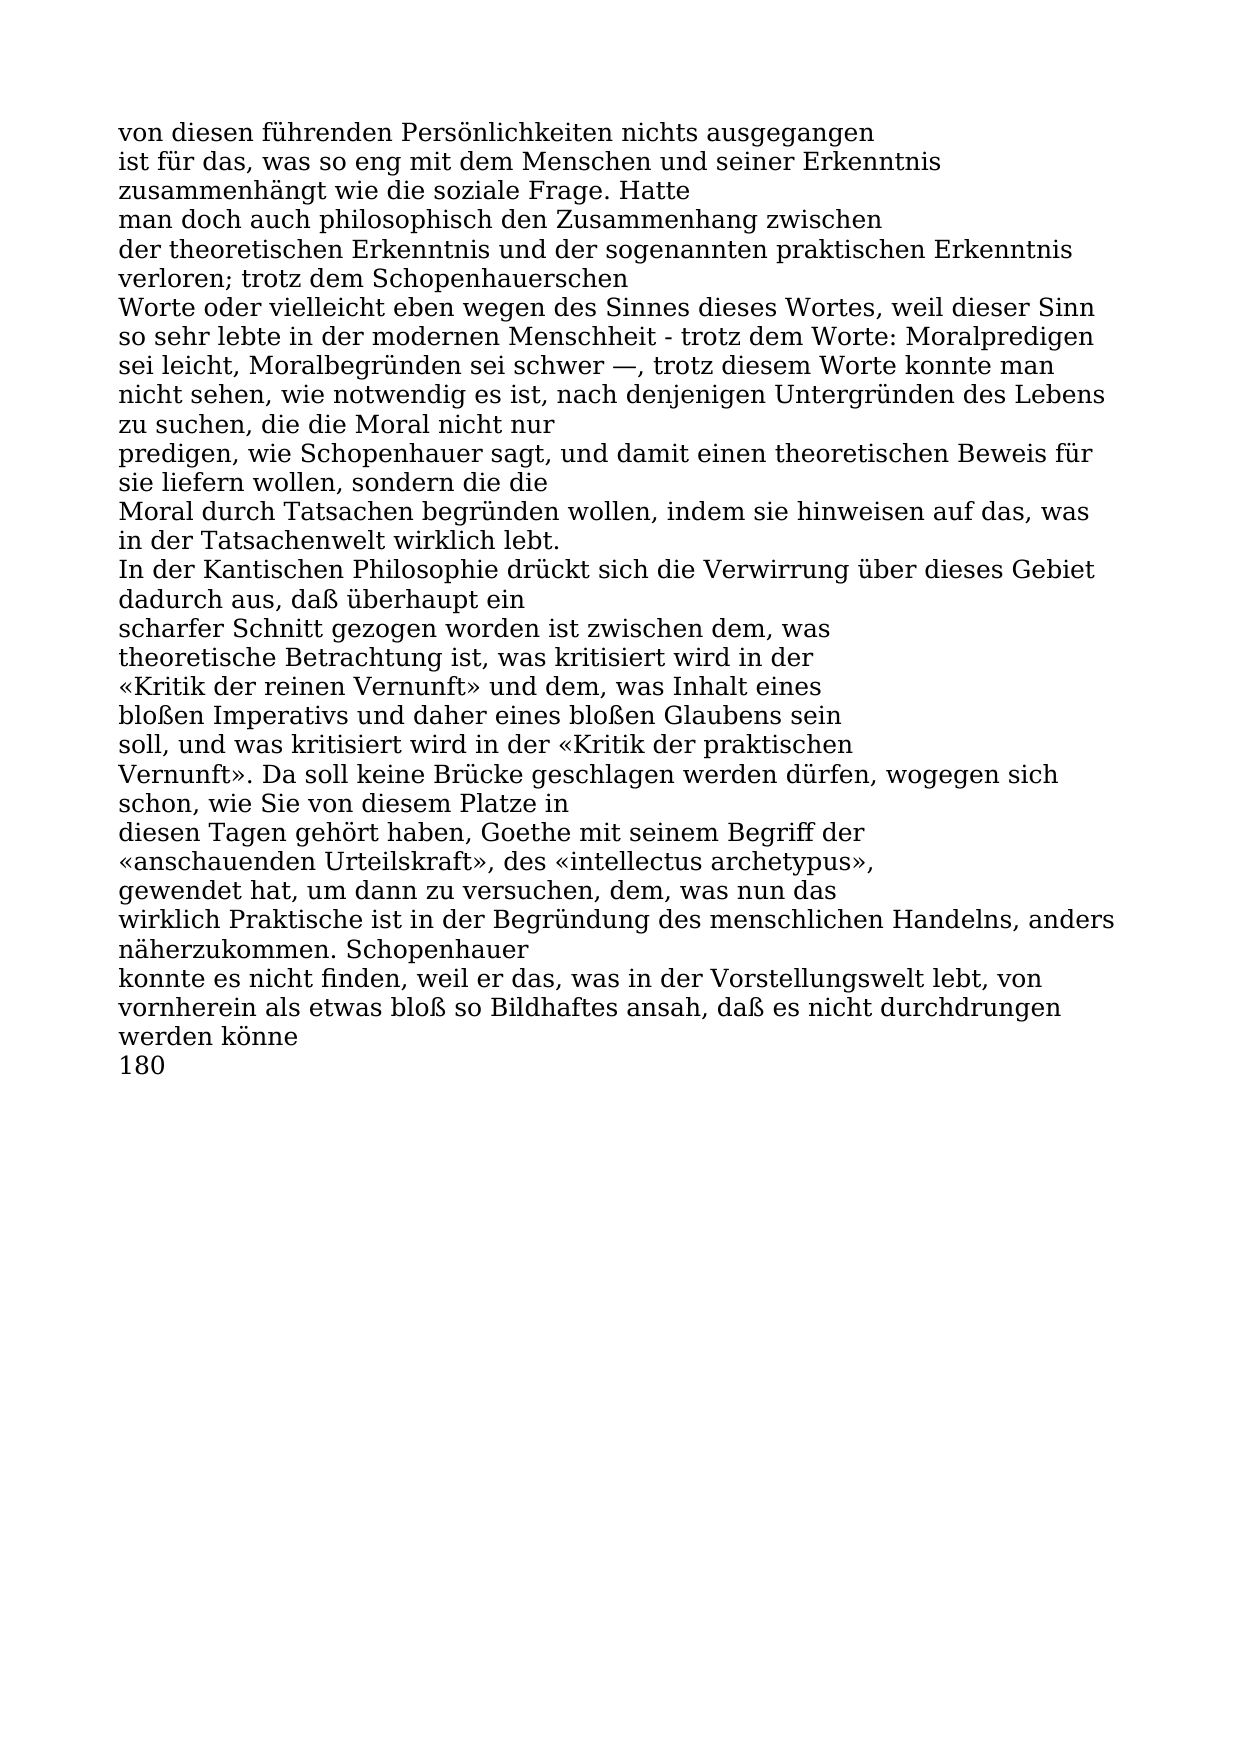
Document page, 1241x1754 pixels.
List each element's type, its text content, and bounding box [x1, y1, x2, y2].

text wirklich Praktische ist in der Begründung des menschlichen Handelns, anders näherzukommen. Schopenhauer [118, 906, 1122, 964]
text gewendet hat, um dann zu versuchen, dem, was nun das [118, 876, 1122, 906]
text scharfer Schnitt gezogen worden ist zwischen dem, was [118, 614, 1122, 643]
text soll, und was kritisiert wird in der «Kritik der praktischen [118, 731, 1122, 760]
text diesen Tagen gehört haben, Goethe mit seinem Begriff der [118, 818, 1122, 847]
text Worte oder vielleicht eben wegen des Sinnes dieses Wortes, weil dieser Sinn so sehr lebte in der modernen Menschheit - trotz dem Worte: Moralpredigen sei leicht, Moralbegründen sei schwer —, trotz diesem Worte konnte man [118, 293, 1122, 381]
text 180 [118, 1051, 1122, 1081]
text theoretische Betrachtung ist, was kritisiert wird in der [118, 643, 1122, 672]
text In der Kantischen Philosophie drückt sich die Verwirrung über dieses Gebiet dadurch aus, daß überhaupt ein [118, 556, 1122, 614]
text «Kritik der reinen Vernunft» und dem, was Inhalt eines [118, 672, 1122, 701]
text bloßen Imperativs und daher eines bloßen Glaubens sein [118, 701, 1122, 731]
text von diesen führenden Persönlichkeiten nichts ausgegangen [118, 118, 1122, 147]
text «anschauenden Urteilskraft», des «intellectus archetypus», [118, 847, 1122, 876]
text Vernunft». Da soll keine Brücke geschlagen werden dürfen, wogegen sich schon, wie Sie von diesem Platze in [118, 760, 1122, 818]
text ist für das, was so eng mit dem Menschen und seiner Erkenntnis zusammenhängt wie die soziale Frage. Hatte [118, 147, 1122, 206]
text der theoretischen Erkenntnis und der sogenannten praktischen Erkenntnis verloren; trotz dem Schopenhauerschen [118, 235, 1122, 293]
text nicht sehen, wie notwendig es ist, nach denjenigen Untergründen des Lebens zu suchen, die die Moral nicht nur [118, 381, 1122, 439]
text man doch auch philosophisch den Zusammenhang zwischen [118, 206, 1122, 235]
text predigen, wie Schopenhauer sagt, und damit einen theoretischen Beweis für sie liefern wollen, sondern die die [118, 439, 1122, 497]
text konnte es nicht finden, weil er das, was in der Vorstellungswelt lebt, von vornherein als etwas bloß so Bildhaftes ansah, daß es nicht durchdrungen werden könne [118, 964, 1122, 1051]
text Moral durch Tatsachen begründen wollen, indem sie hinweisen auf das, was in der Tatsachenwelt wirklich lebt. [118, 497, 1122, 556]
